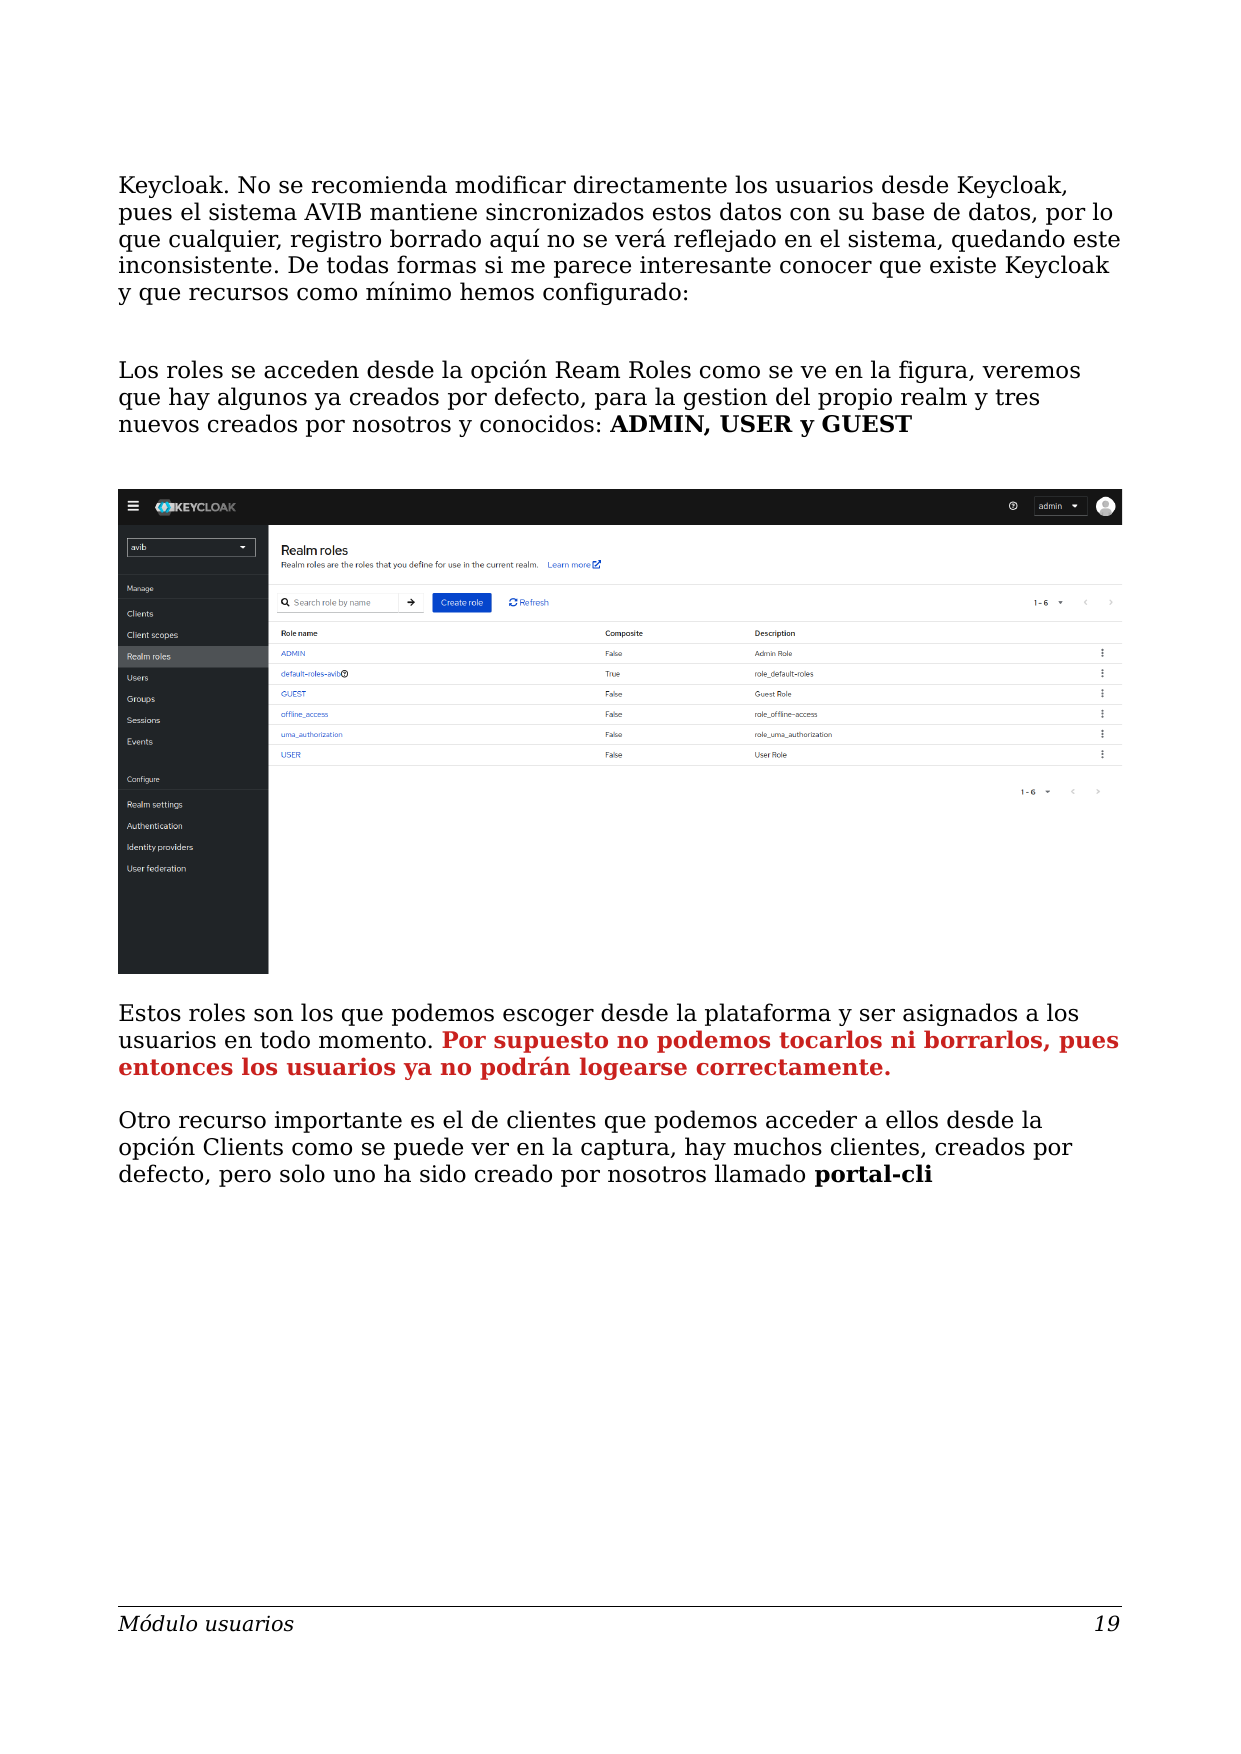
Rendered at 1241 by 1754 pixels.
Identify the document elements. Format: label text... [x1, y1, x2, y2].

text Estos roles son los que podemos escoger desde la plataforma y ser asignados a los usuarios en todo momento. Por supuesto no podemos tocarlos ni borrarlos, pues entonces los usuarios ya no podrán logearse correctamente. Otro recurso importante es el de clientes que podemos acceder a ellos desde la opción Clients como se puede ver en la captura, hay muchos clientes, creados por defecto, pero solo uno ha sido creado por nosotros llamado portal-cli [118, 974, 1122, 1188]
text Keycloak. No se recomienda modificar directamente los usuarios desde Keycloak, pues el sistema AVIB mantiene sincronizados estos datos con su base de datos, por lo que cualquier, registro borrado aquí no se verá reflejado en el sistema, quedando este inconsistente. De todas formas si me parece interesante conocer que existe Keycloak y que recursos como mínimo hemos configurado: [118, 173, 1122, 306]
text Los roles se acceden desde la opción Ream Roles como se ve en la figura, veremos que hay algunos ya creados por defecto, para la gestion del propio realm y tres nuevos creados por nosotros y conocidos: ADMIN, USER y GUEST [118, 358, 1122, 438]
picture [118, 489, 1123, 974]
